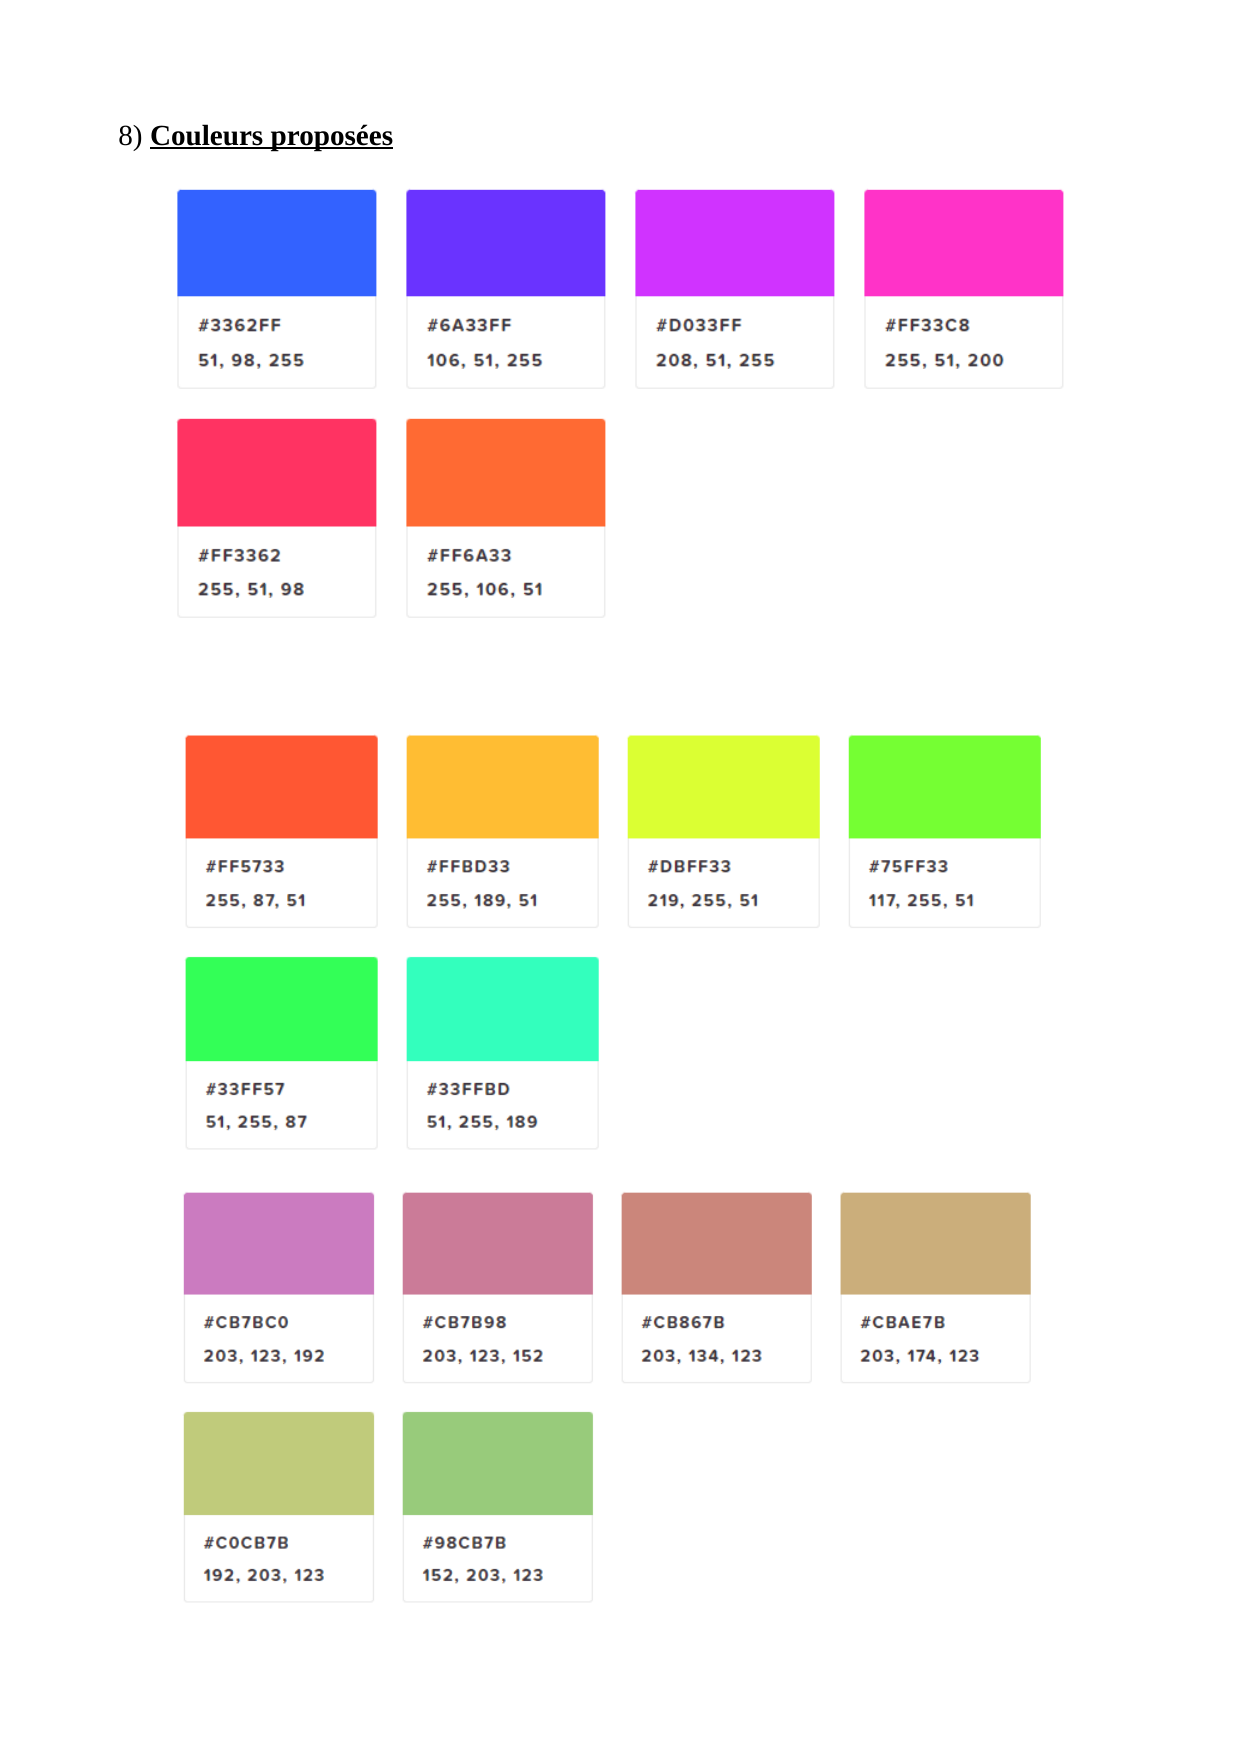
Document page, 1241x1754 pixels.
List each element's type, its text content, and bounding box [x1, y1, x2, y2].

text 8) Couleurs proposées [118, 118, 1122, 152]
picture [164, 733, 1076, 1175]
picture [166, 1188, 1050, 1617]
picture [165, 185, 1075, 638]
